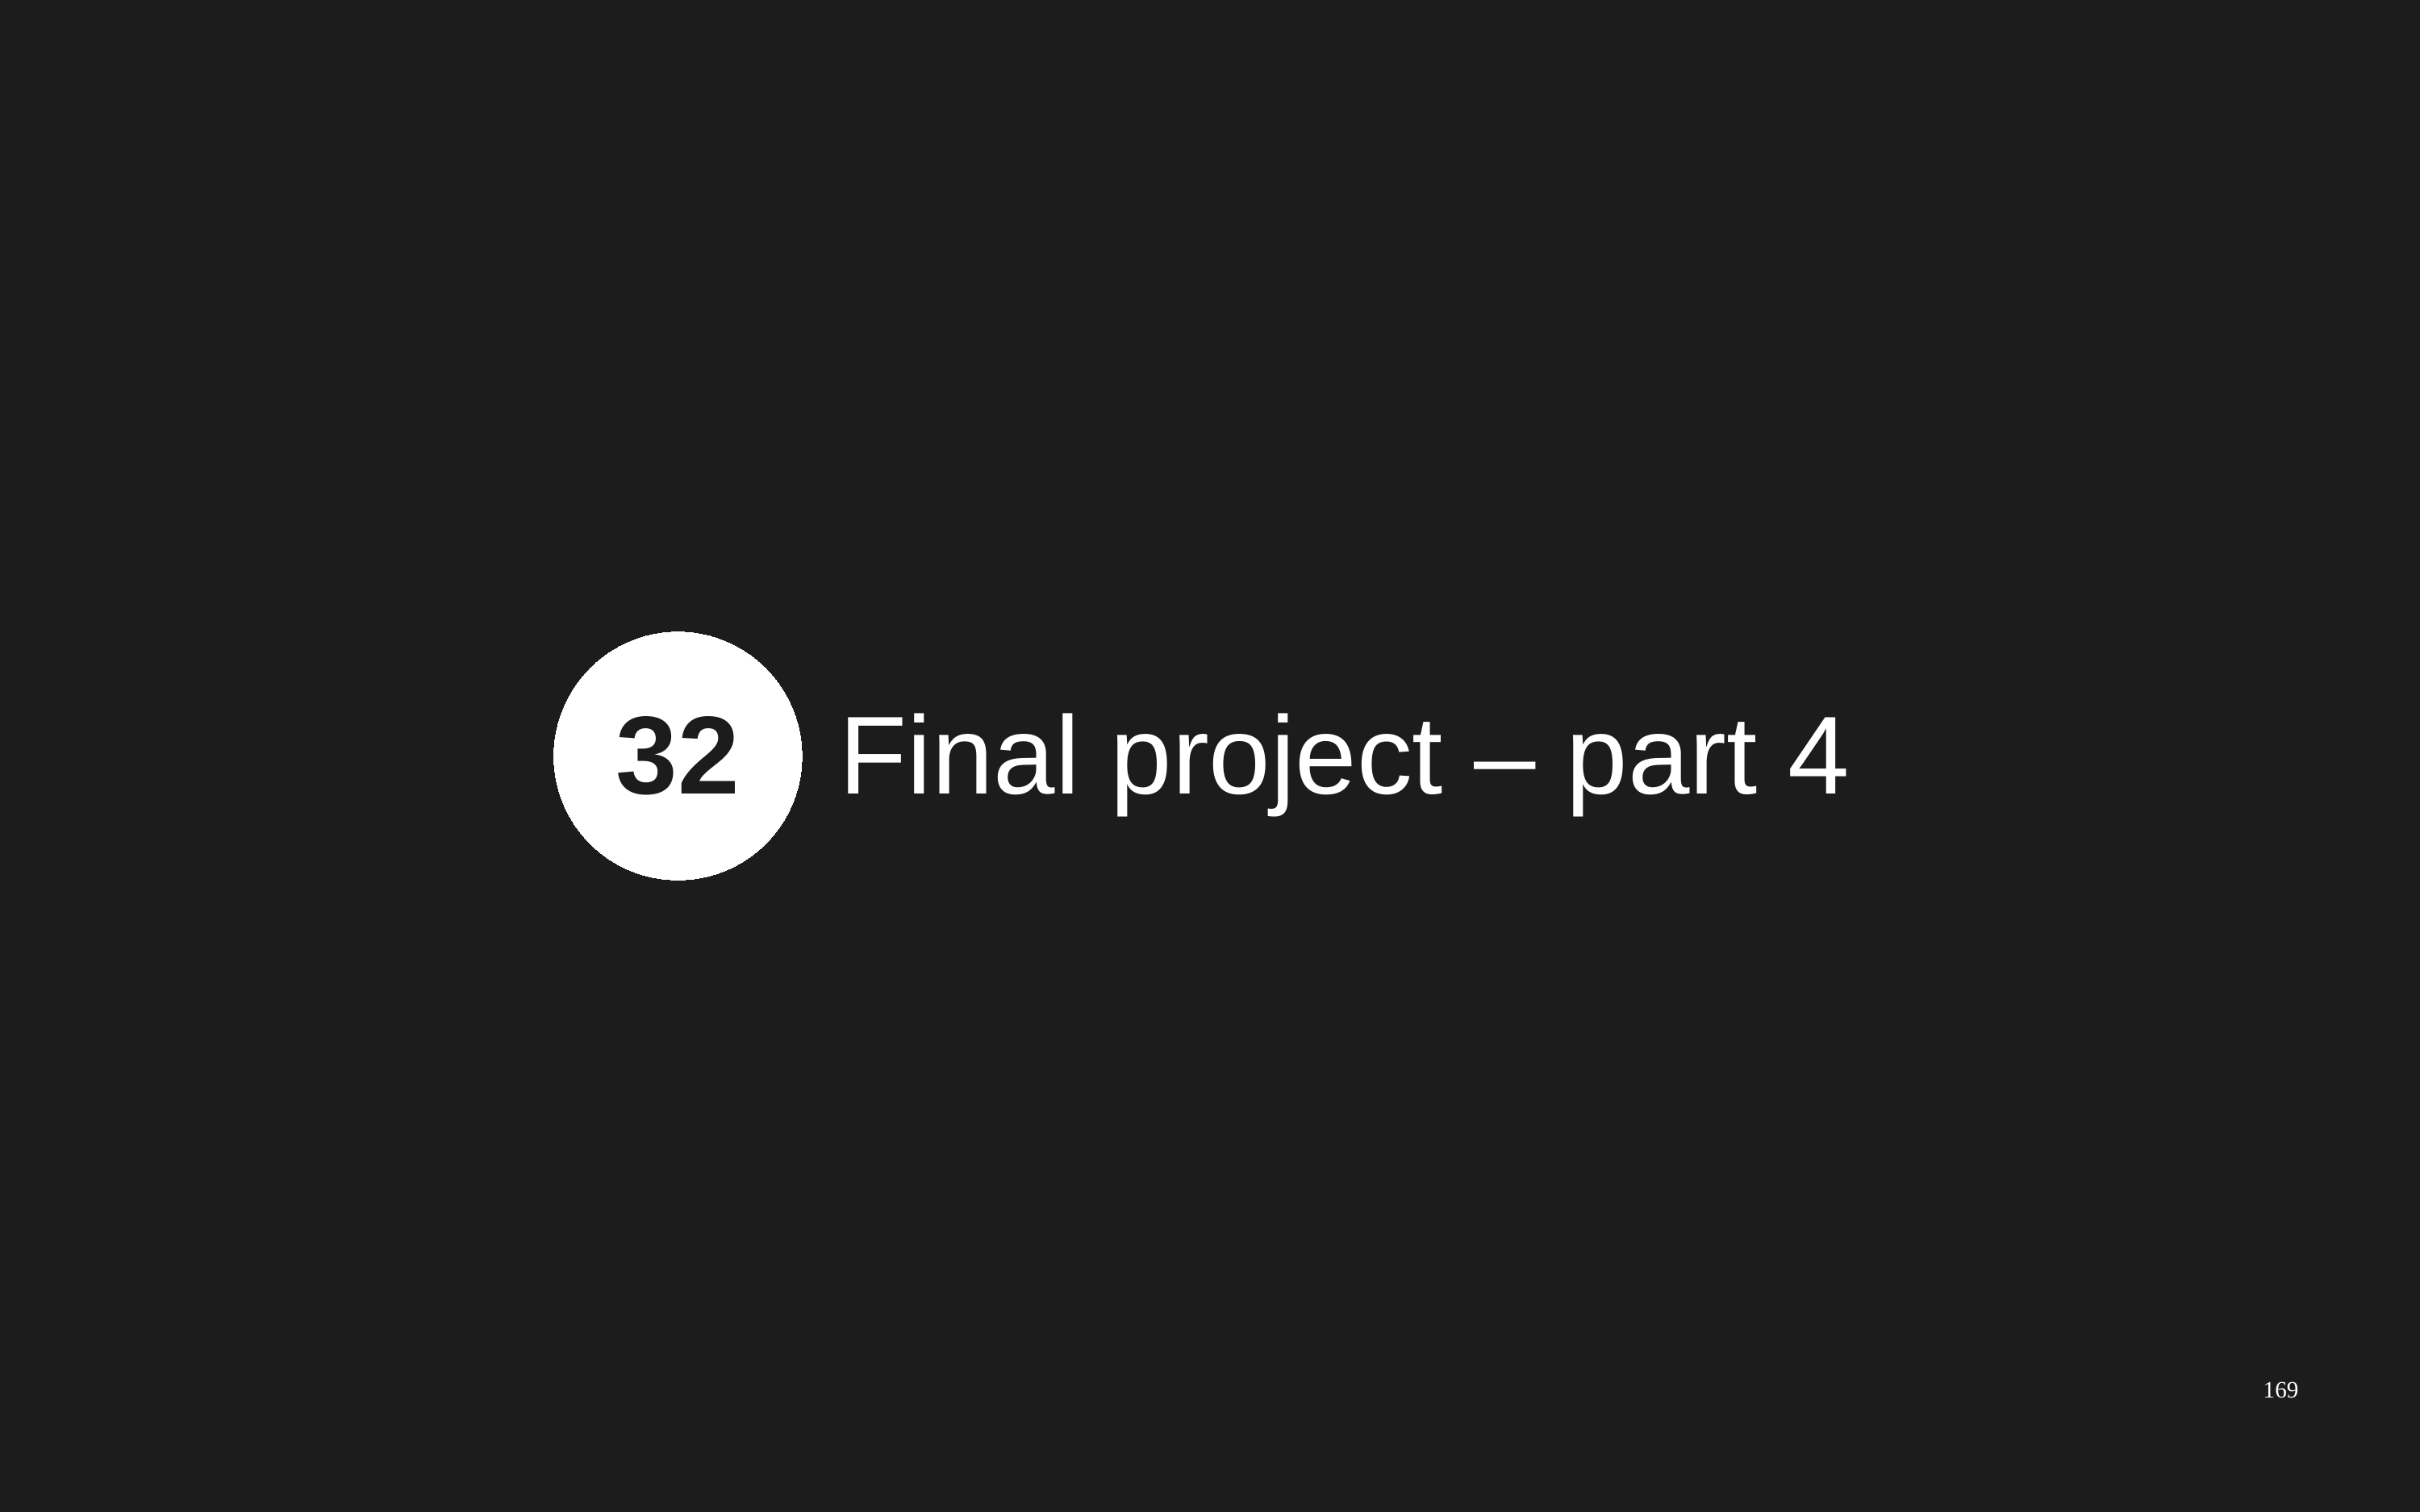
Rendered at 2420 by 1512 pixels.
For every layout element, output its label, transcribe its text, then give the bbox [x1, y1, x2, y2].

text_box 32 [553, 631, 803, 881]
text_box Final project – part 4 [828, 661, 1867, 851]
